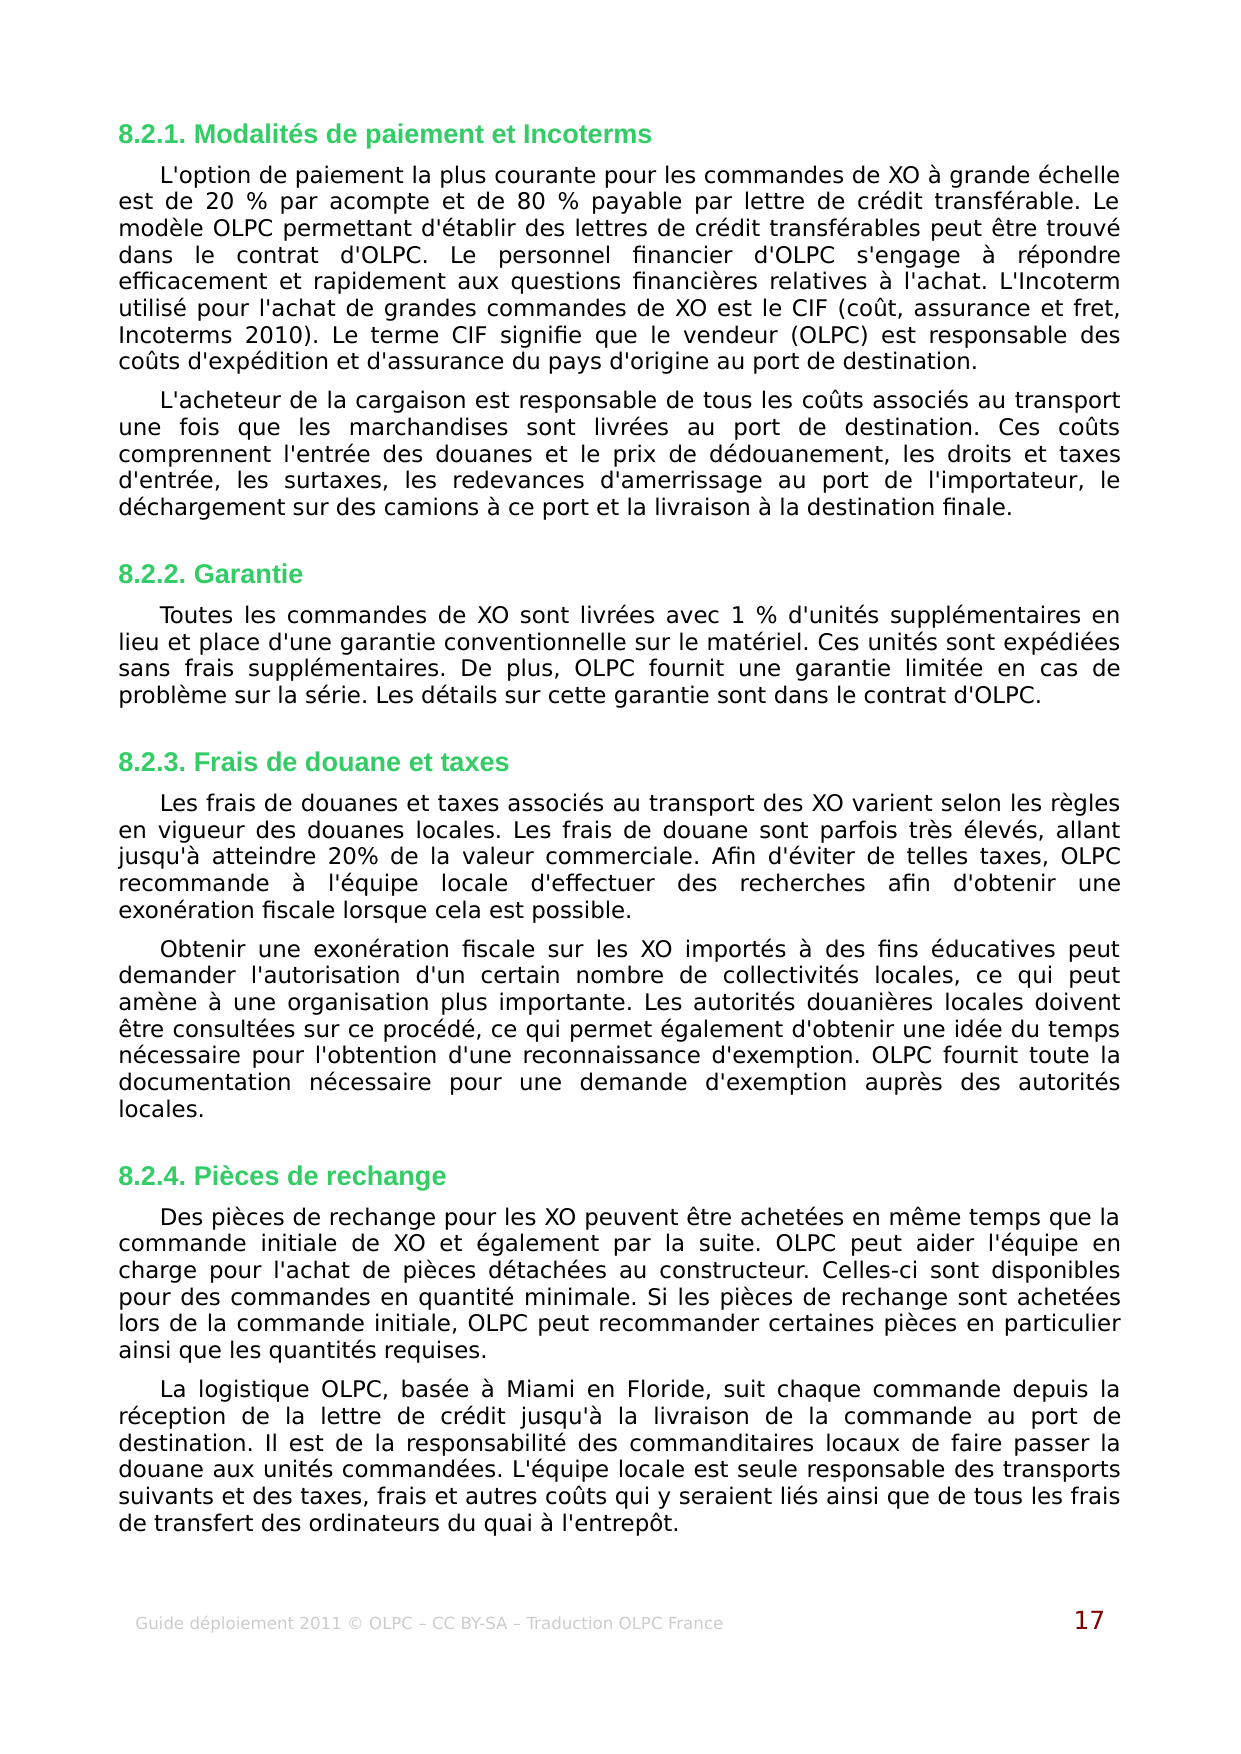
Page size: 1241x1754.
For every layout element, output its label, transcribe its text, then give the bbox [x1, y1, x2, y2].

text Toutes les commandes de XO sont livrées avec 1 % d'unités supplémentaires en lieu et place d'une garantie conventionnelle sur le matériel. Ces unités sont expédiées sans frais supplémentaires. De plus, OLPC fournit une garantie limitée en cas de problème sur la série. Les détails sur cette garantie sont dans le contrat d'OLPC. [118, 602, 1122, 709]
subtitle Pièces de rechange [118, 1160, 1122, 1191]
text Des pièces de rechange pour les XO peuvent être achetées en même temps que la commande initiale de XO et également par la suite. OLPC peut aider l'équipe en charge pour l'achat de pièces détachées au constructeur. Celles-ci sont disponibles pour des commandes en quantité minimale. Si les pièces de rechange sont achetées lors de la commande initiale, OLPC peut recommander certaines pièces en particulier ainsi que les quantités requises. [118, 1204, 1122, 1364]
text Obtenir une exonération fiscale sur les XO importés à des fins éducatives peut demander l'autorisation d'un certain nombre de collectivités locales, ce qui peut amène à une organisation plus importante. Les autorités douanières locales doivent être consultées sur ce procédé, ce qui permet également d'obtenir une idée du temps nécessaire pour l'obtention d'une reconnaissance d'exemption. OLPC fournit toute la documentation nécessaire pour une demande d'exemption auprès des autorités locales. [118, 936, 1122, 1123]
subtitle Garantie [118, 558, 1122, 590]
text Les frais de douanes et taxes associés au transport des XO varient selon les règles en vigueur des douanes locales. Les frais de douane sont parfois très élevés, allant jusqu'à atteindre 20% de la valeur commerciale. Afin d'éviter de telles taxes, OLPC recommande à l'équipe locale d'effectuer des recherches afin d'obtenir une exonération fiscale lorsque cela est possible. [118, 790, 1122, 923]
text La logistique OLPC, basée à Miami en Floride, suit chaque commande depuis la réception de la lettre de crédit jusqu'à la livraison de la commande au port de destination. Il est de la responsabilité des commanditaires locaux de faire passer la douane aux unités commandées. L'équipe locale est seule responsable des transports suivants et des taxes, frais et autres coûts qui y seraient liés ainsi que de tous les frais de transfert des ordinateurs du quai à l'entrepôt. [118, 1376, 1122, 1536]
text L'option de paiement la plus courante pour les commandes de XO à grande échelle est de 20 % par acompte et de 80 % payable par lettre de crédit transférable. Le modèle OLPC permettant d'établir des lettres de crédit transférables peut être trouvé dans le contrat d'OLPC. Le personnel financier d'OLPC s'engage à répondre efficacement et rapidement aux questions financières relatives à l'achat. L'Incoterm utilisé pour l'achat de grandes commandes de XO est le CIF (coût, assurance et fret, Incoterms 2010). Le terme CIF signifie que le vendeur (OLPC) est responsable des coûts d'expédition et d'assurance du pays d'origine au port de destination. [118, 162, 1122, 375]
text L'acheteur de la cargaison est responsable de tous les coûts associés au transport une fois que les marchandises sont livrées au port de destination. Ces coûts comprennent l'entrée des douanes et le prix de dédouanement, les droits et taxes d'entrée, les surtaxes, les redevances d'amerrissage au port de l'importateur, le déchargement sur des camions à ce port et la livraison à la destination finale. [118, 388, 1122, 521]
subtitle Modalités de paiement et Incoterms [118, 118, 1122, 149]
subtitle Frais de douane et taxes [118, 746, 1122, 778]
